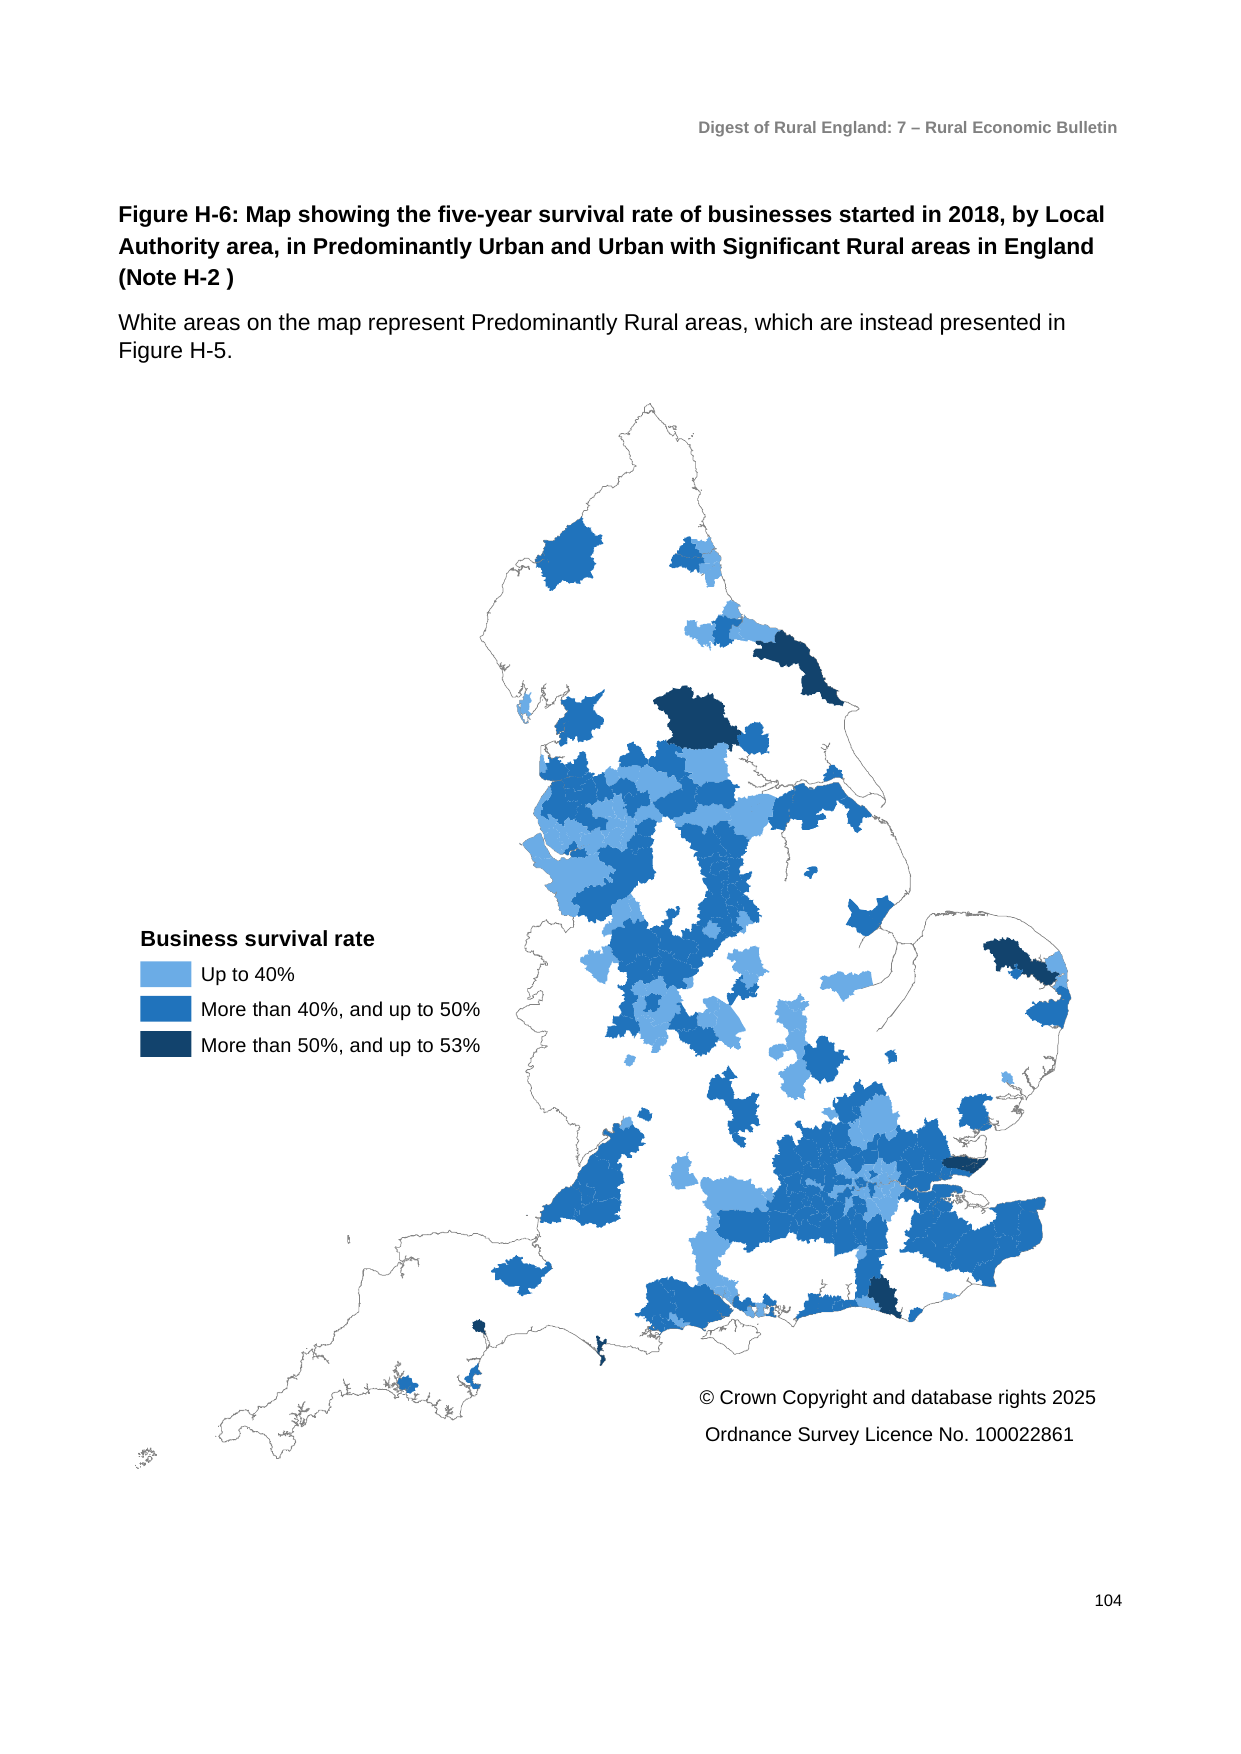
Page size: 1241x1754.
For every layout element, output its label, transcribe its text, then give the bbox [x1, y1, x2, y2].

table_cell [944, 1198, 953, 1203]
text Figure H‑6: Map showing the five-year survival rate of businesses started in 2018, by Local Authority area, in Predominantly Urban and Urban with Significant Rural areas in England (Note H-2) [118, 201, 1122, 291]
text White areas on the map represent Predominantly Rural areas, which are instead presented in Figure H‑5. [118, 308, 1122, 363]
